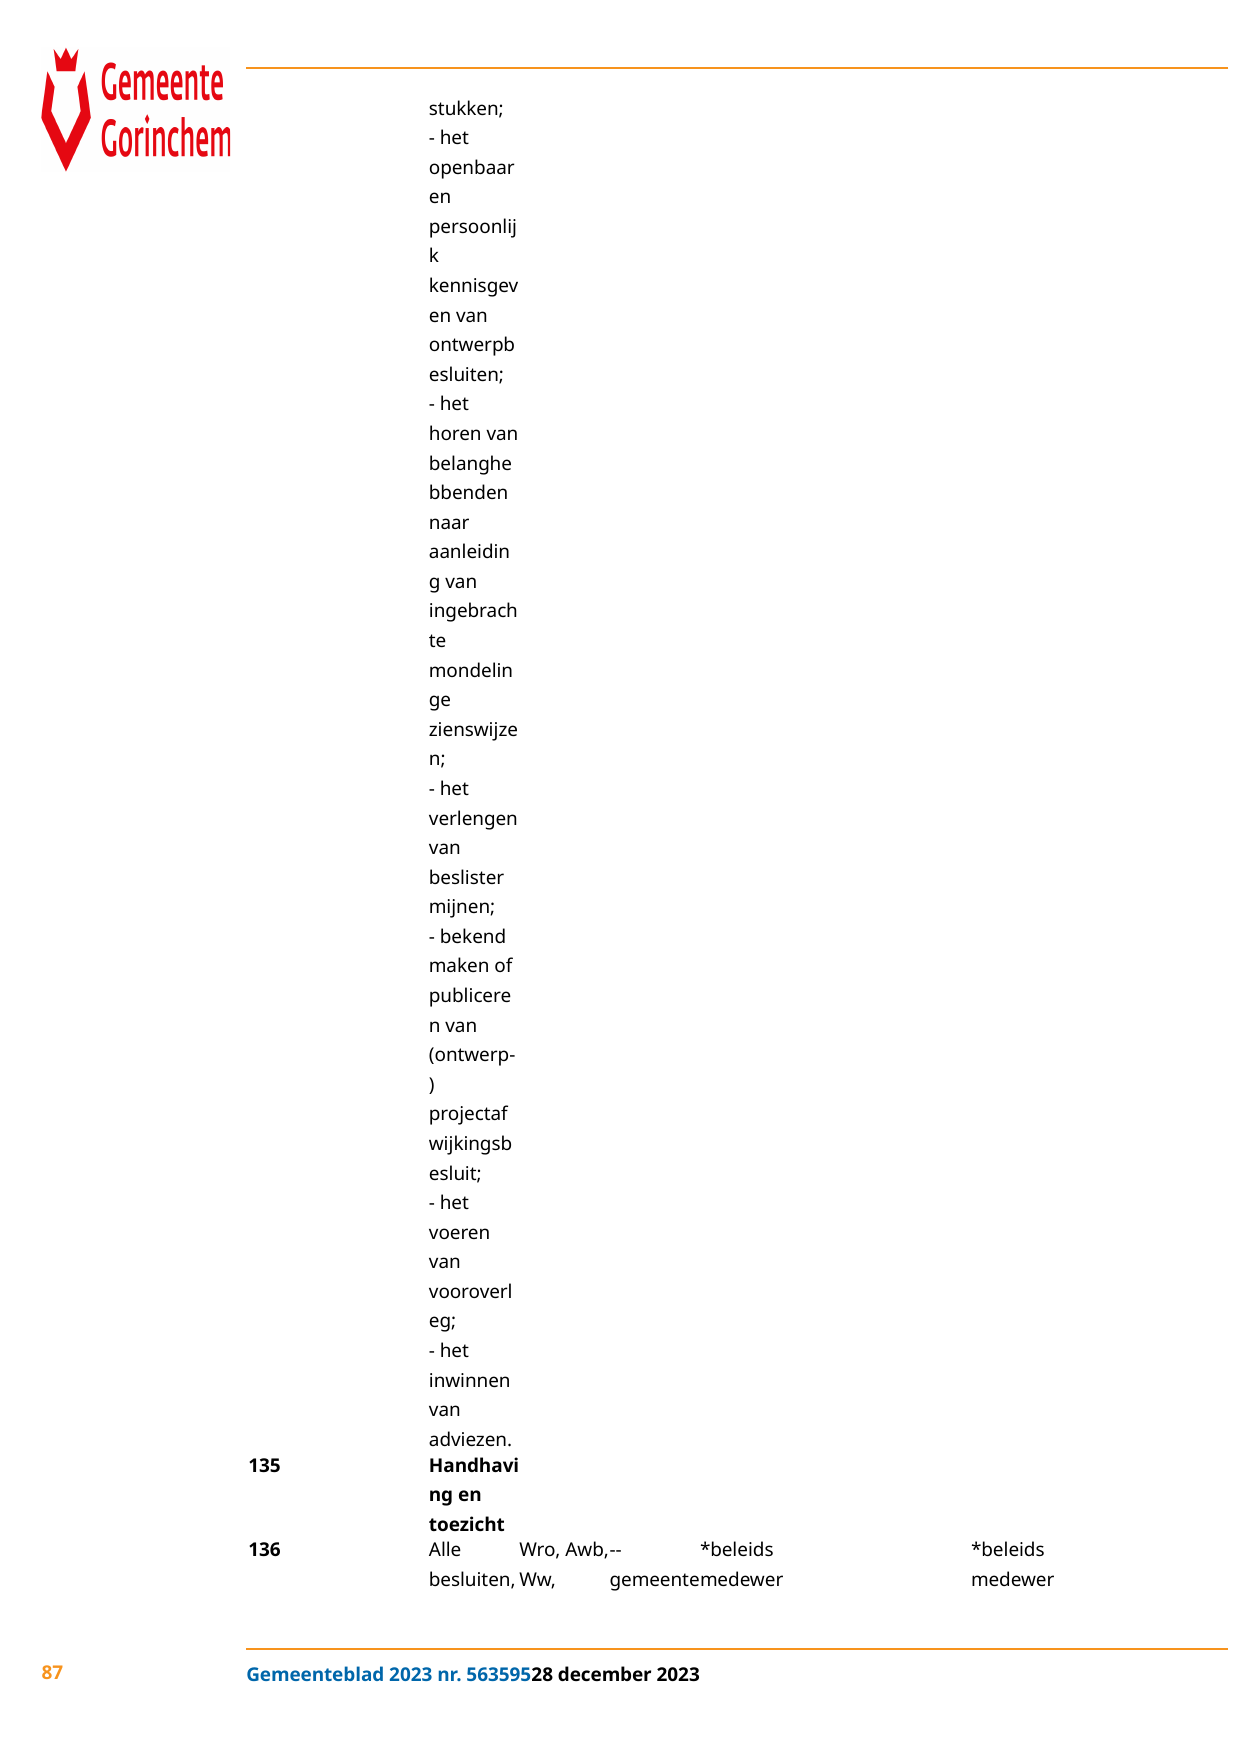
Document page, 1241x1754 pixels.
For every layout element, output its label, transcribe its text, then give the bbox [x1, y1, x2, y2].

table_cell stukken; - het openbaar en persoonlijk kennisgeven van ontwerpbesluiten; - het horen van belanghebbenden naar aanleiding van ingebrachte mondelinge zienswijzen; - het verlengen van beslistermijnen; - bekend maken of publiceren van (ontwerp-) projectafwijkingsbesluit; - het voeren van vooroverleg; - het inwinnen van adviezen. [429, 95, 519, 1452]
table_cell [881, 1452, 971, 1537]
table_cell [971, 95, 1061, 1452]
table_cell [338, 1452, 429, 1537]
table_cell [790, 95, 881, 1452]
table_cell [1061, 1452, 1152, 1537]
table_cell 135 [248, 1452, 338, 1537]
table_cell [338, 1537, 429, 1592]
table_cell [881, 1537, 971, 1592]
table_cell [700, 95, 790, 1452]
table_cell *beleidsmedewer [700, 1537, 790, 1592]
table_cell [248, 95, 338, 1452]
table_cell [519, 95, 609, 1452]
table_cell --gemeente [609, 1537, 700, 1592]
table_cell [609, 95, 700, 1452]
picture [41, 47, 231, 172]
table_cell [1061, 1537, 1152, 1592]
table_cell *beleidsmedewer [971, 1537, 1061, 1592]
table_cell [609, 1452, 700, 1537]
table_cell [881, 95, 971, 1452]
table_cell Handhaving en toezicht [429, 1452, 519, 1537]
table_cell [790, 1452, 881, 1537]
table_cell [971, 1452, 1061, 1537]
table_cell 136 [248, 1537, 338, 1592]
table_cell Wro, Awb, Ww, [519, 1537, 609, 1592]
table_cell [519, 1452, 609, 1537]
table_cell [700, 1452, 790, 1537]
table_cell [1061, 95, 1152, 1452]
table_cell Alle besluiten, [429, 1537, 519, 1592]
table_cell [790, 1537, 881, 1592]
table_cell [338, 95, 429, 1452]
